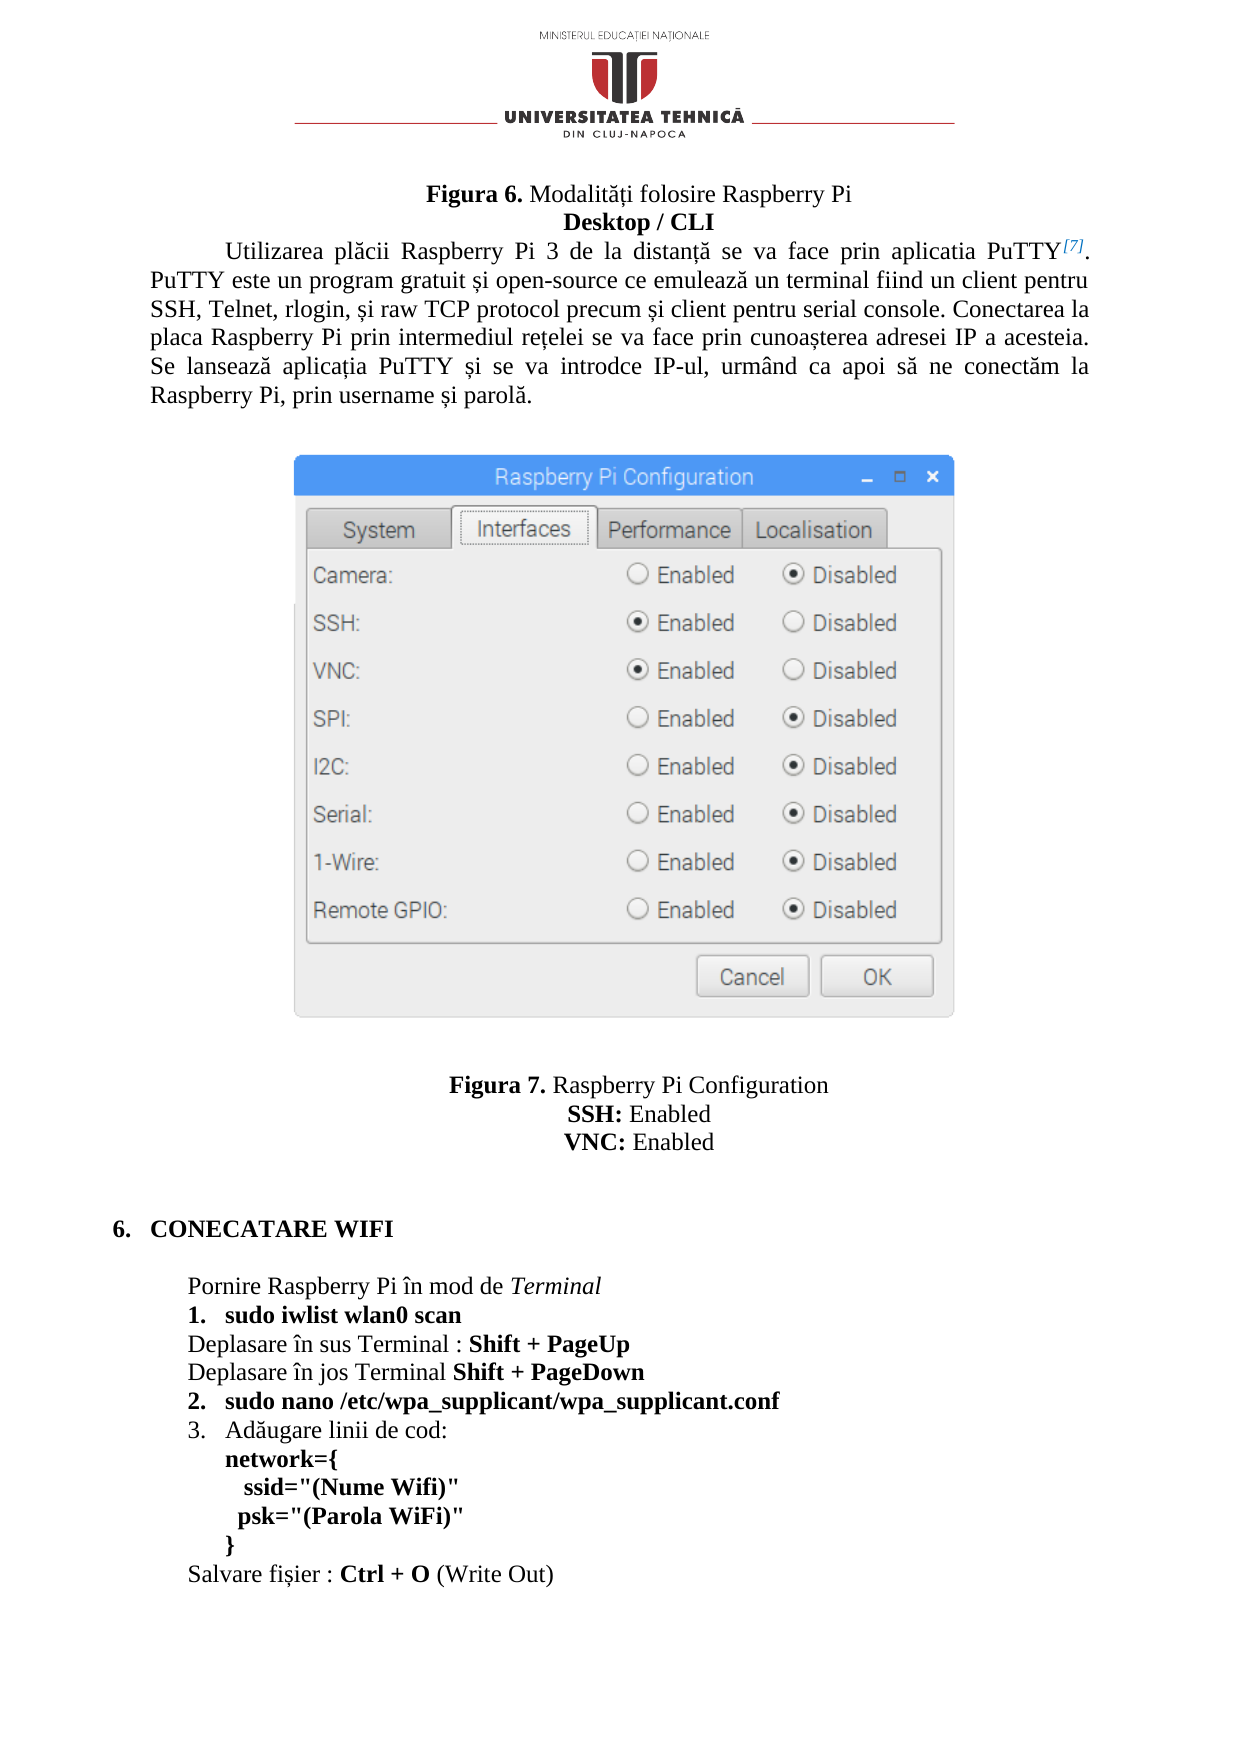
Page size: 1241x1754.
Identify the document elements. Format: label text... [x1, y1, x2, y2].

list Salvare fișier : Ctrl + O (Write Out) [187, 1559, 1090, 1587]
list sudo iwlist wlan0 scan [150, 1300, 1090, 1329]
list Adăugare linii de cod: [150, 1415, 1090, 1444]
list Figura 7. Raspberry Pi Configuration [187, 1070, 1090, 1099]
list CONECATARE WIFI [112, 1214, 1090, 1242]
text } [150, 1530, 1090, 1559]
list Pornire Raspberry Pi în mod de Terminal [187, 1271, 1090, 1300]
list SSH: Enabled [187, 1099, 1090, 1127]
text psk="(Parola WiFi)" [150, 1501, 1090, 1530]
text network={ [150, 1444, 1090, 1472]
text ssid="(Nume Wifi)" [150, 1472, 1090, 1501]
list Figura 6. Modalități folosire Raspberry Pi [187, 179, 1090, 207]
list VNC: Enabled [187, 1127, 1090, 1156]
list Deplasare în sus Terminal : Shift + PageUp [187, 1329, 1090, 1357]
list Deplasare în jos Terminal Shift + PageDown [187, 1357, 1090, 1386]
list Desktop / CLI [187, 207, 1090, 236]
list sudo nano /etc/wpa_supplicant/wpa_supplicant.conf [150, 1386, 1090, 1415]
text Utilizarea plăcii Raspberry Pi 3 de la distanță se va face prin aplicatia PuTTY[7]. PuTTY este un program gratuit și open-source ce emulează un terminal fiind un client pentru SSH, Telnet, rlogin, și raw TCP protocol precum și client pentru serial console. Conectarea la placa Raspberry Pi prin intermediul rețelei se va face prin cunoașterea adresei IP a acesteia. Se lansează aplicația PuTTY și se va introdce IP-ul, urmând ca apoi să ne conectăm la Raspberry Pi, prin username și parolă. [150, 236, 1090, 409]
